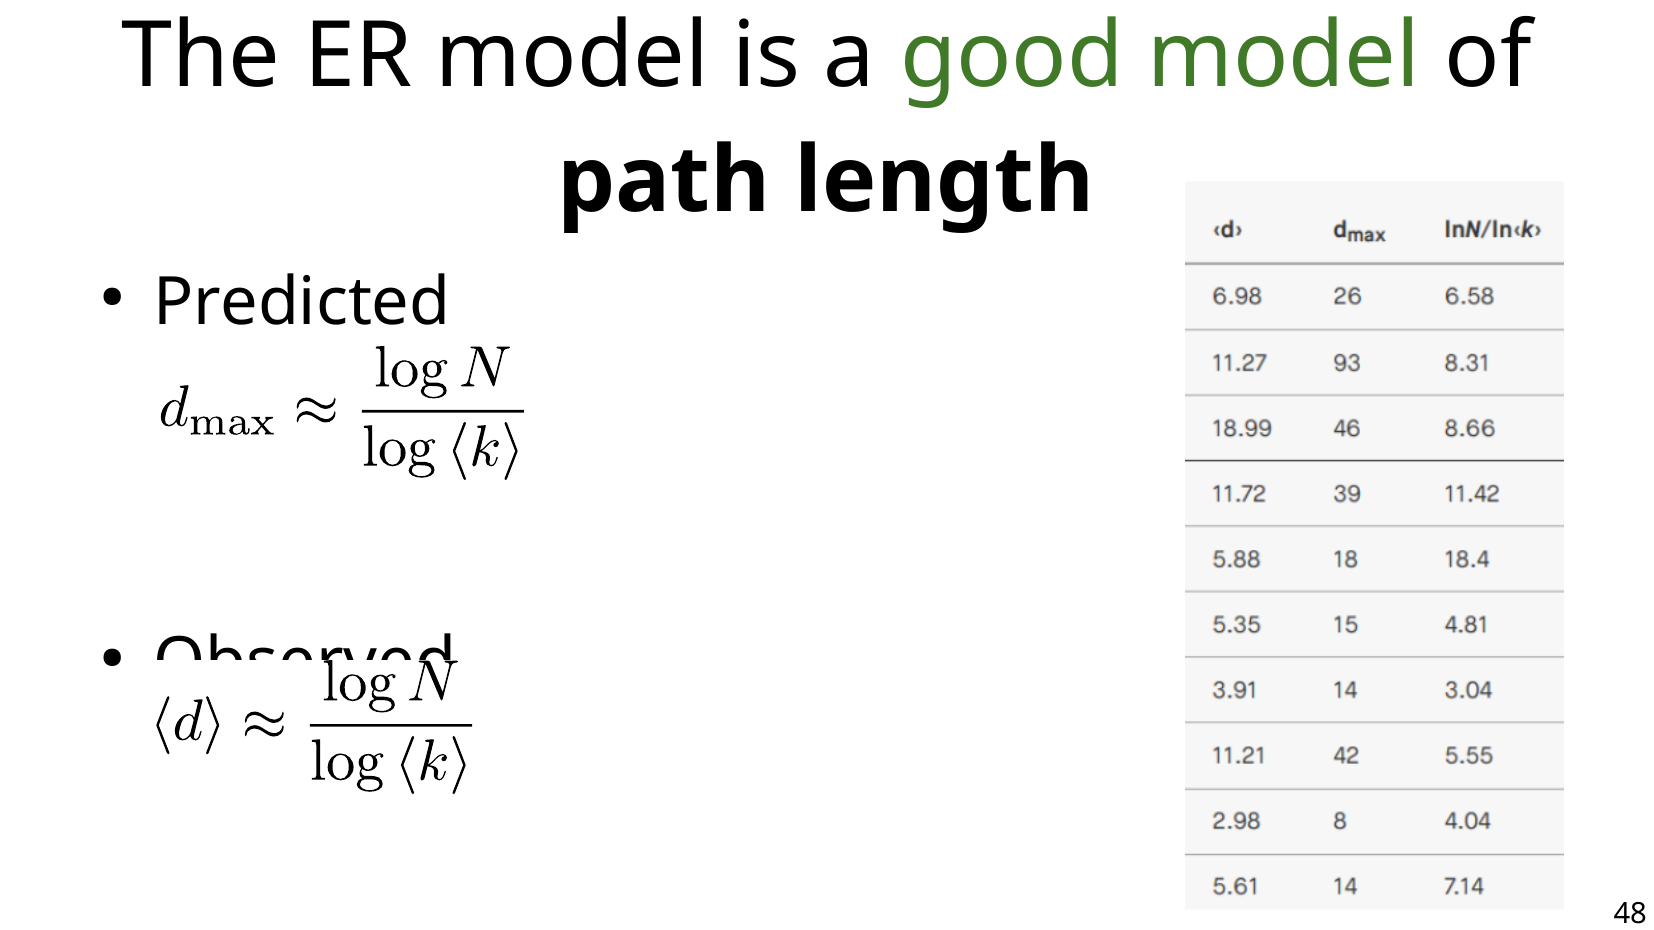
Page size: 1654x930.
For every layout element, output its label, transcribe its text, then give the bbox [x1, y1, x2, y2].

list Predicted Observed [1564, 252, 1571, 793]
picture [1185, 179, 1564, 916]
text_box [158, 345, 524, 481]
title The ER model is a good model of path length [82, 1, 1571, 225]
list Predicted Observed [82, 252, 1185, 793]
text_box [150, 660, 473, 795]
